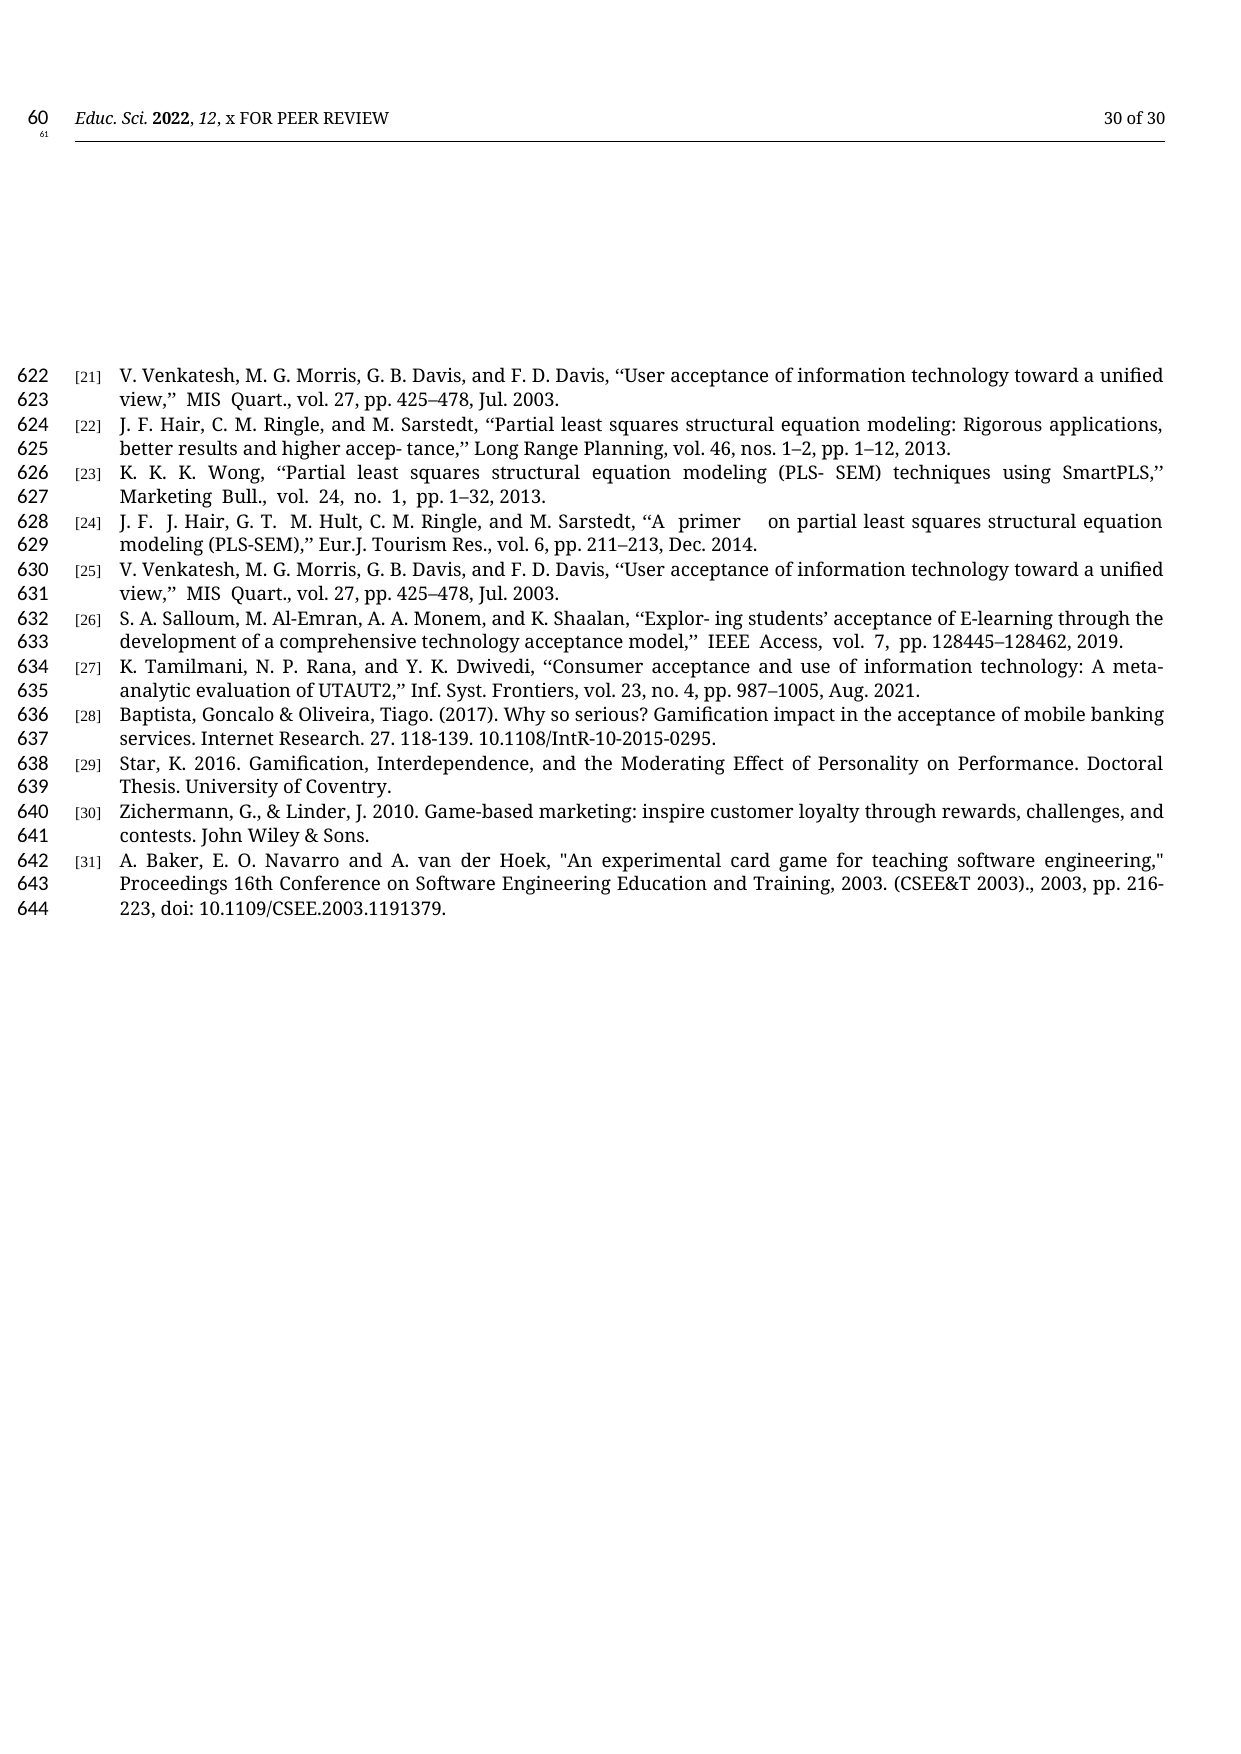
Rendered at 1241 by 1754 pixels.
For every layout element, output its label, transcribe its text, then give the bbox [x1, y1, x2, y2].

list Zichermann, G., & Linder, J. 2010. Game-based marketing: inspire customer loyalty through rewards, challenges, and contests. John Wiley & Sons. [75, 799, 1165, 848]
list S. A. Salloum, M. Al-Emran, A. A. Monem, and K. Shaalan, ‘‘Explor- ing students’ acceptance of E-learning through the development of a comprehensive technology acceptance model,’’ IEEE Access, vol. 7, pp. 128445–128462, 2019. [75, 606, 1165, 654]
list J. F. J. Hair, G. T. M. Hult, C. M. Ringle, and M. Sarstedt, ‘‘A primer on partial least squares structural equation modeling (PLS-SEM),’’ Eur.J. Tourism Res., vol. 6, pp. 211–213, Dec. 2014. [75, 509, 1165, 557]
list J. F. Hair, C. M. Ringle, and M. Sarstedt, ‘‘Partial least squares structural equation modeling: Rigorous applications, better results and higher accep- tance,’’ Long Range Planning, vol. 46, nos. 1–2, pp. 1–12, 2013. [75, 412, 1165, 460]
list V. Venkatesh, M. G. Morris, G. B. Davis, and F. D. Davis, ‘‘User acceptance of information technology toward a unified view,’’ MIS Quart., vol. 27, pp. 425–478, Jul. 2003. [75, 557, 1165, 606]
list Baptista, Goncalo & Oliveira, Tiago. (2017). Why so serious? Gamification impact in the acceptance of mobile banking services. Internet Research. 27. 118-139. 10.1108/IntR-10-2015-0295. [75, 702, 1165, 751]
list A. Baker, E. O. Navarro and A. van der Hoek, "An experimental card game for teaching software engineering," Proceedings 16th Conference on Software Engineering Education and Training, 2003. (CSEE&T 2003)., 2003, pp. 216-223, doi: 10.1109/CSEE.2003.1191379. [75, 848, 1165, 921]
list K. K. K. Wong, ‘‘Partial least squares structural equation modeling (PLS- SEM) techniques using SmartPLS,’’ Marketing Bull., vol. 24, no. 1, pp. 1–32, 2013. [75, 460, 1165, 509]
list V. Venkatesh, M. G. Morris, G. B. Davis, and F. D. Davis, ‘‘User acceptance of information technology toward a unified view,’’ MIS Quart., vol. 27, pp. 425–478, Jul. 2003. [75, 363, 1165, 412]
list Star, K. 2016. Gamification, Interdependence, and the Moderating Effect of Personality on Performance. Doctoral Thesis. University of Coventry. [75, 751, 1165, 799]
list K. Tamilmani, N. P. Rana, and Y. K. Dwivedi, ‘‘Consumer acceptance and use of information technology: A meta-analytic evaluation of UTAUT2,’’ Inf. Syst. Frontiers, vol. 23, no. 4, pp. 987–1005, Aug. 2021. [75, 654, 1165, 702]
